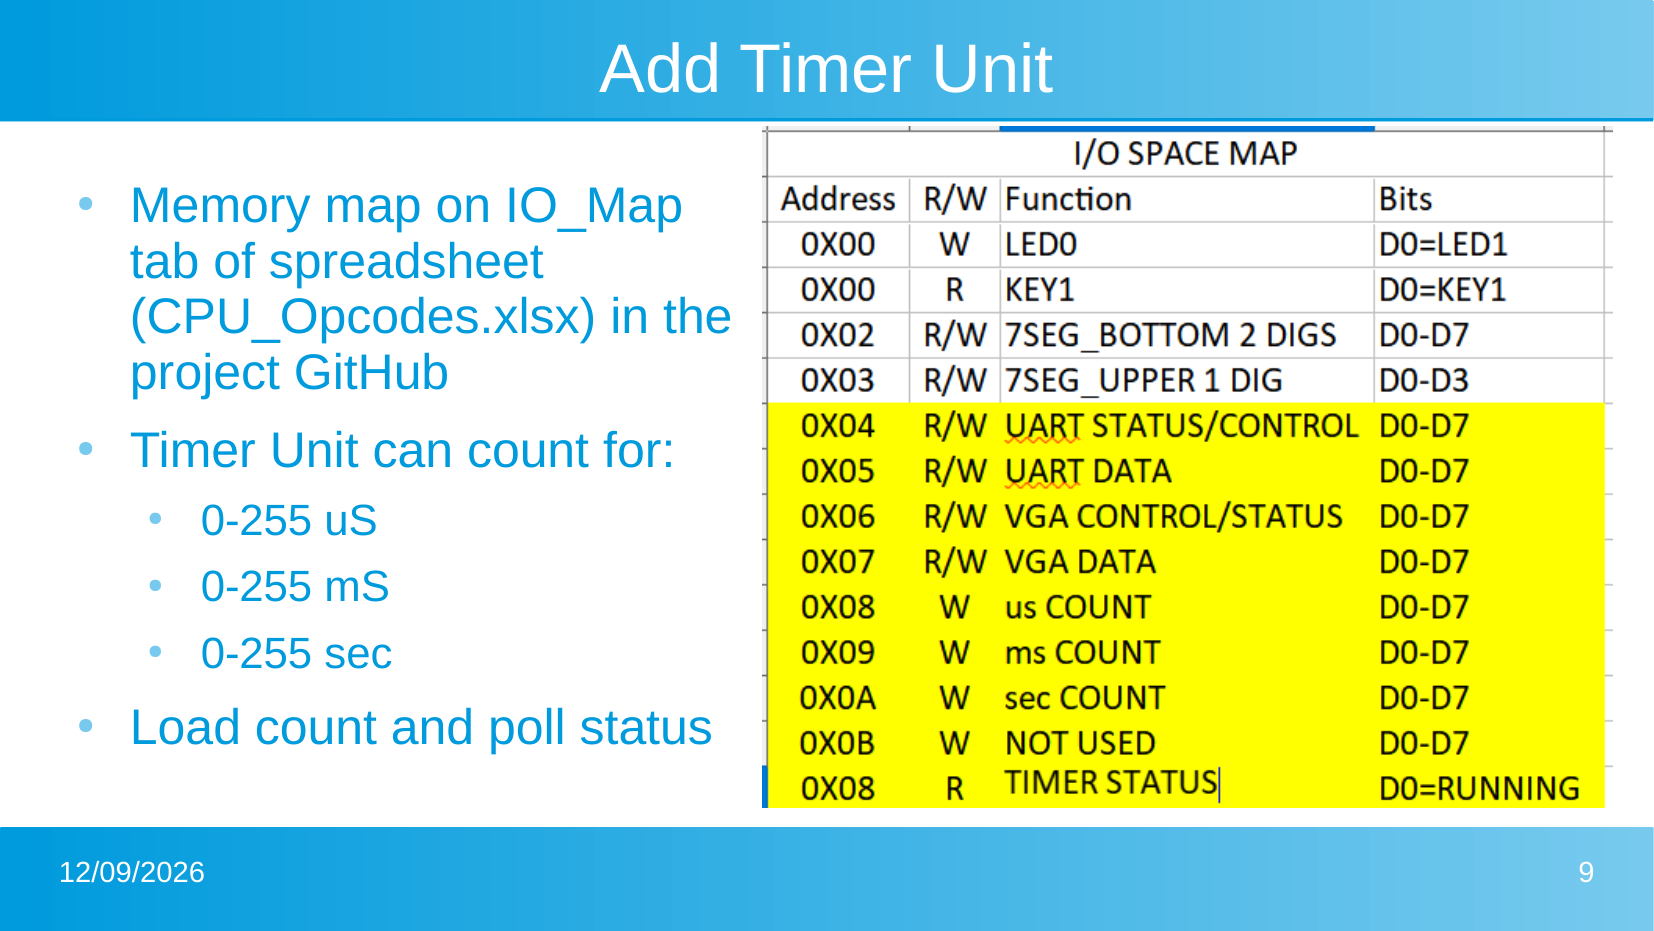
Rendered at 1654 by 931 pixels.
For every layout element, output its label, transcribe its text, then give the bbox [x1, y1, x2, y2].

title Add Timer Unit [59, 29, 1595, 108]
picture [762, 126, 1613, 808]
list Memory map on IO_Map tab of spreadsheet (CPU_Opcodes.xlsx) in the project GitHub Timer Unit can count for: 0-255 uS 0-255 mS 0-255 sec Load count and poll status [59, 177, 751, 788]
